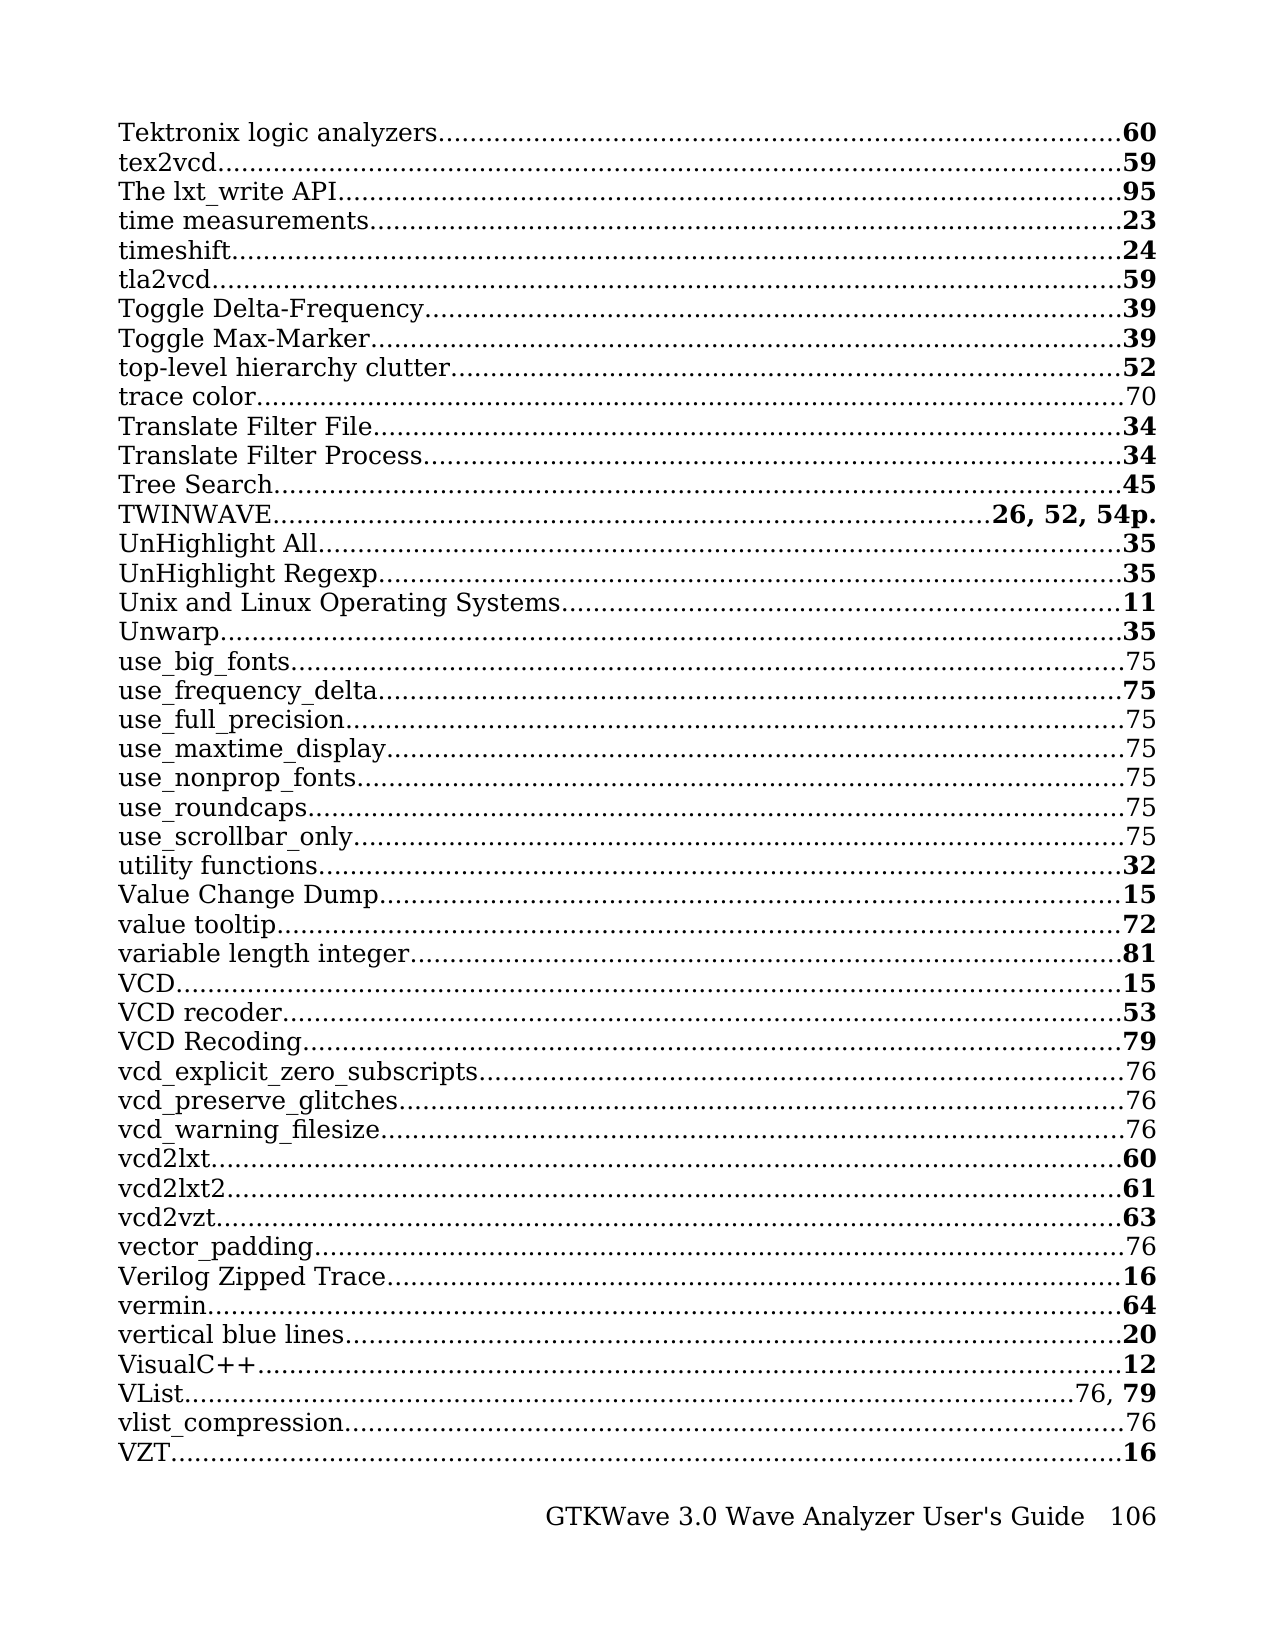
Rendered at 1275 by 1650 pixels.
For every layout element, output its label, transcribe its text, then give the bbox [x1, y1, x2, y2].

text vlist_compression 76 [118, 1408, 1157, 1437]
text UnHighlight All 35 [118, 529, 1157, 558]
text vcd_explicit_zero_subscripts 76 [118, 1057, 1157, 1086]
text use_roundcaps 75 [118, 793, 1157, 822]
text use_nonprop_fonts 75 [118, 763, 1157, 793]
text use_frequency_delta 75 [118, 676, 1157, 705]
text vcd2lxt 60 [118, 1144, 1157, 1173]
text VZT 16 [118, 1437, 1157, 1467]
text Verilog Zipped Trace 16 [118, 1261, 1157, 1291]
text use_maxtime_display 75 [118, 734, 1157, 763]
text utility functions 32 [118, 851, 1157, 880]
text variable length integer 81 [118, 939, 1157, 968]
text use_big_fonts 75 [118, 647, 1157, 676]
text vcd2lxt2 61 [118, 1173, 1157, 1203]
text Unix and Linux Operating Systems 11 [118, 588, 1157, 617]
text top-level hierarchy clutter 52 [118, 353, 1157, 382]
text value tooltip 72 [118, 910, 1157, 939]
text VCD Recoding 79 [118, 1027, 1157, 1057]
text The lxt_write API 95 [118, 177, 1157, 206]
text tla2vcd 59 [118, 265, 1157, 294]
text vcd2vzt 63 [118, 1203, 1157, 1232]
text Tree Search 45 [118, 470, 1157, 500]
text UnHighlight Regexp 35 [118, 558, 1157, 588]
text Translate Filter File 34 [118, 412, 1157, 441]
text trace color 70 [118, 382, 1157, 412]
text Translate Filter Process 34 [118, 441, 1157, 470]
text VList 76, 79 [118, 1379, 1157, 1408]
text TWINWAVE 26, 52, 54p. [118, 500, 1157, 529]
text Unwarp 35 [118, 617, 1157, 647]
text VCD recoder 53 [118, 998, 1157, 1027]
text Toggle Max-Marker 39 [118, 324, 1157, 353]
text vcd_warning_filesize 76 [118, 1115, 1157, 1144]
text Value Change Dump 15 [118, 880, 1157, 910]
text Tektronix logic analyzers 60 [118, 118, 1157, 147]
text vertical blue lines 20 [118, 1320, 1157, 1349]
text use_scrollbar_only 75 [118, 822, 1157, 851]
text use_full_precision 75 [118, 705, 1157, 734]
text vcd_preserve_glitches 76 [118, 1086, 1157, 1115]
text timeshift 24 [118, 236, 1157, 265]
text tex2vcd 59 [118, 147, 1157, 177]
text VisualC++ 12 [118, 1349, 1157, 1379]
text vector_padding 76 [118, 1232, 1157, 1261]
text VCD 15 [118, 968, 1157, 998]
text time measurements 23 [118, 206, 1157, 236]
text Toggle Delta-Frequency 39 [118, 294, 1157, 324]
text vermin 64 [118, 1291, 1157, 1320]
